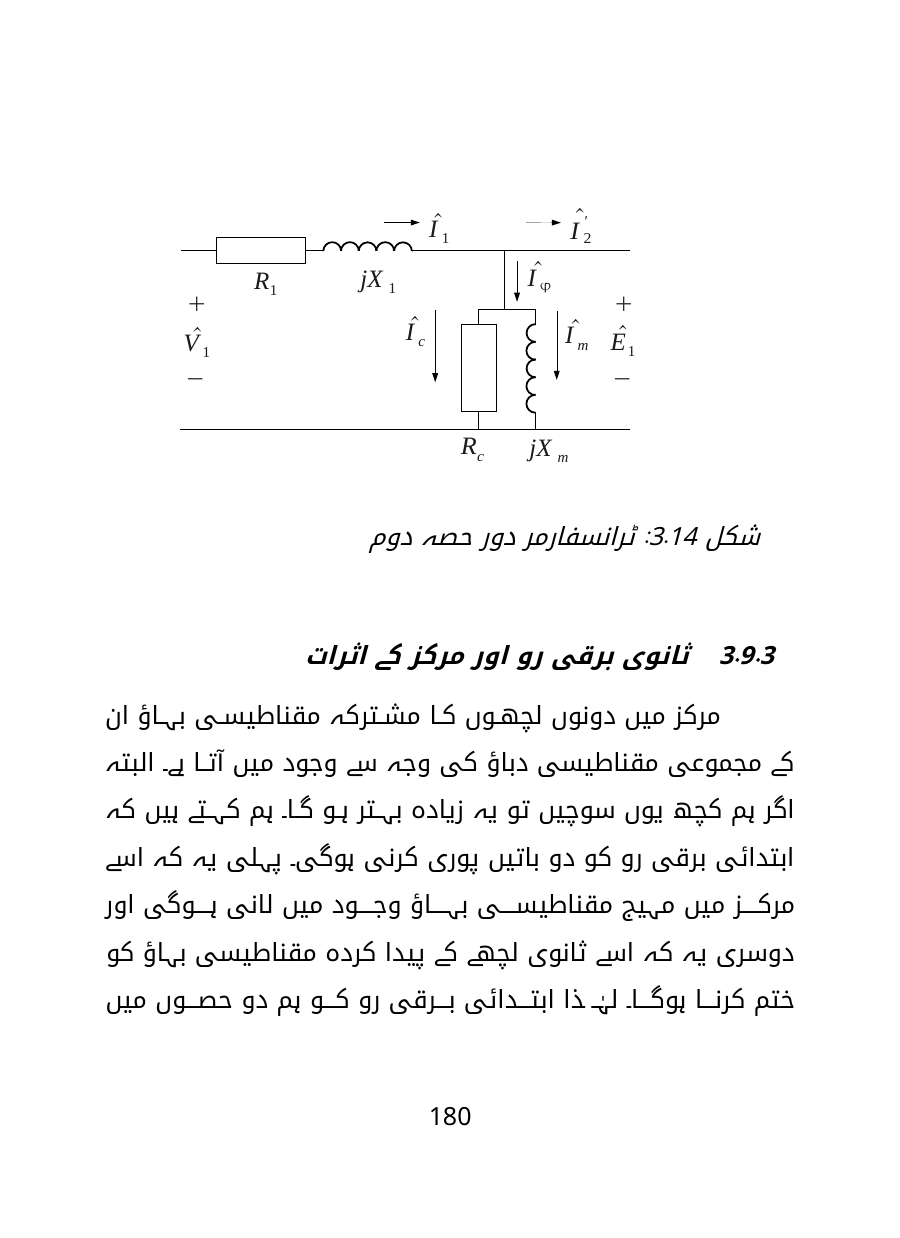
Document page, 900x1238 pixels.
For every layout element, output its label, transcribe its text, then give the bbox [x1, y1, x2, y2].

subtitle ثانوی برقی رو اور مرکز کے اثرات [105, 632, 718, 679]
text مرکز میں دونوں لچھوں کا مشترکہ مقناطیسی بہاؤ ان کے مجموعی مقناطیسی دباؤ کی وجہ سے وجود میں آتا ہے۔ البتہ اگر ہم کچھ یوں سوچیں تو یہ زیادہ بہتر ہو گا۔ ہم کہتے ہیں کہ ابتدائی برقی رو کو دو باتیں پوری کرنی ہوگی۔ پہلی یہ کہ اسے مرکز میں مہیج مقناطیسی بہاؤ وجود میں لانی ہوگی اور دوسری یہ کہ اسے ثانوی لچھے کے پیدا کردہ مقناطیسی بہاؤ کو ختم کرنا ہوگا۔ لہٰذا ابتدائی برقی رو کو ہم دو حصوں میں [105, 692, 795, 1024]
text شکل 3.14: ٹرانسفارمر دور حصہ دوم [140, 181, 760, 561]
